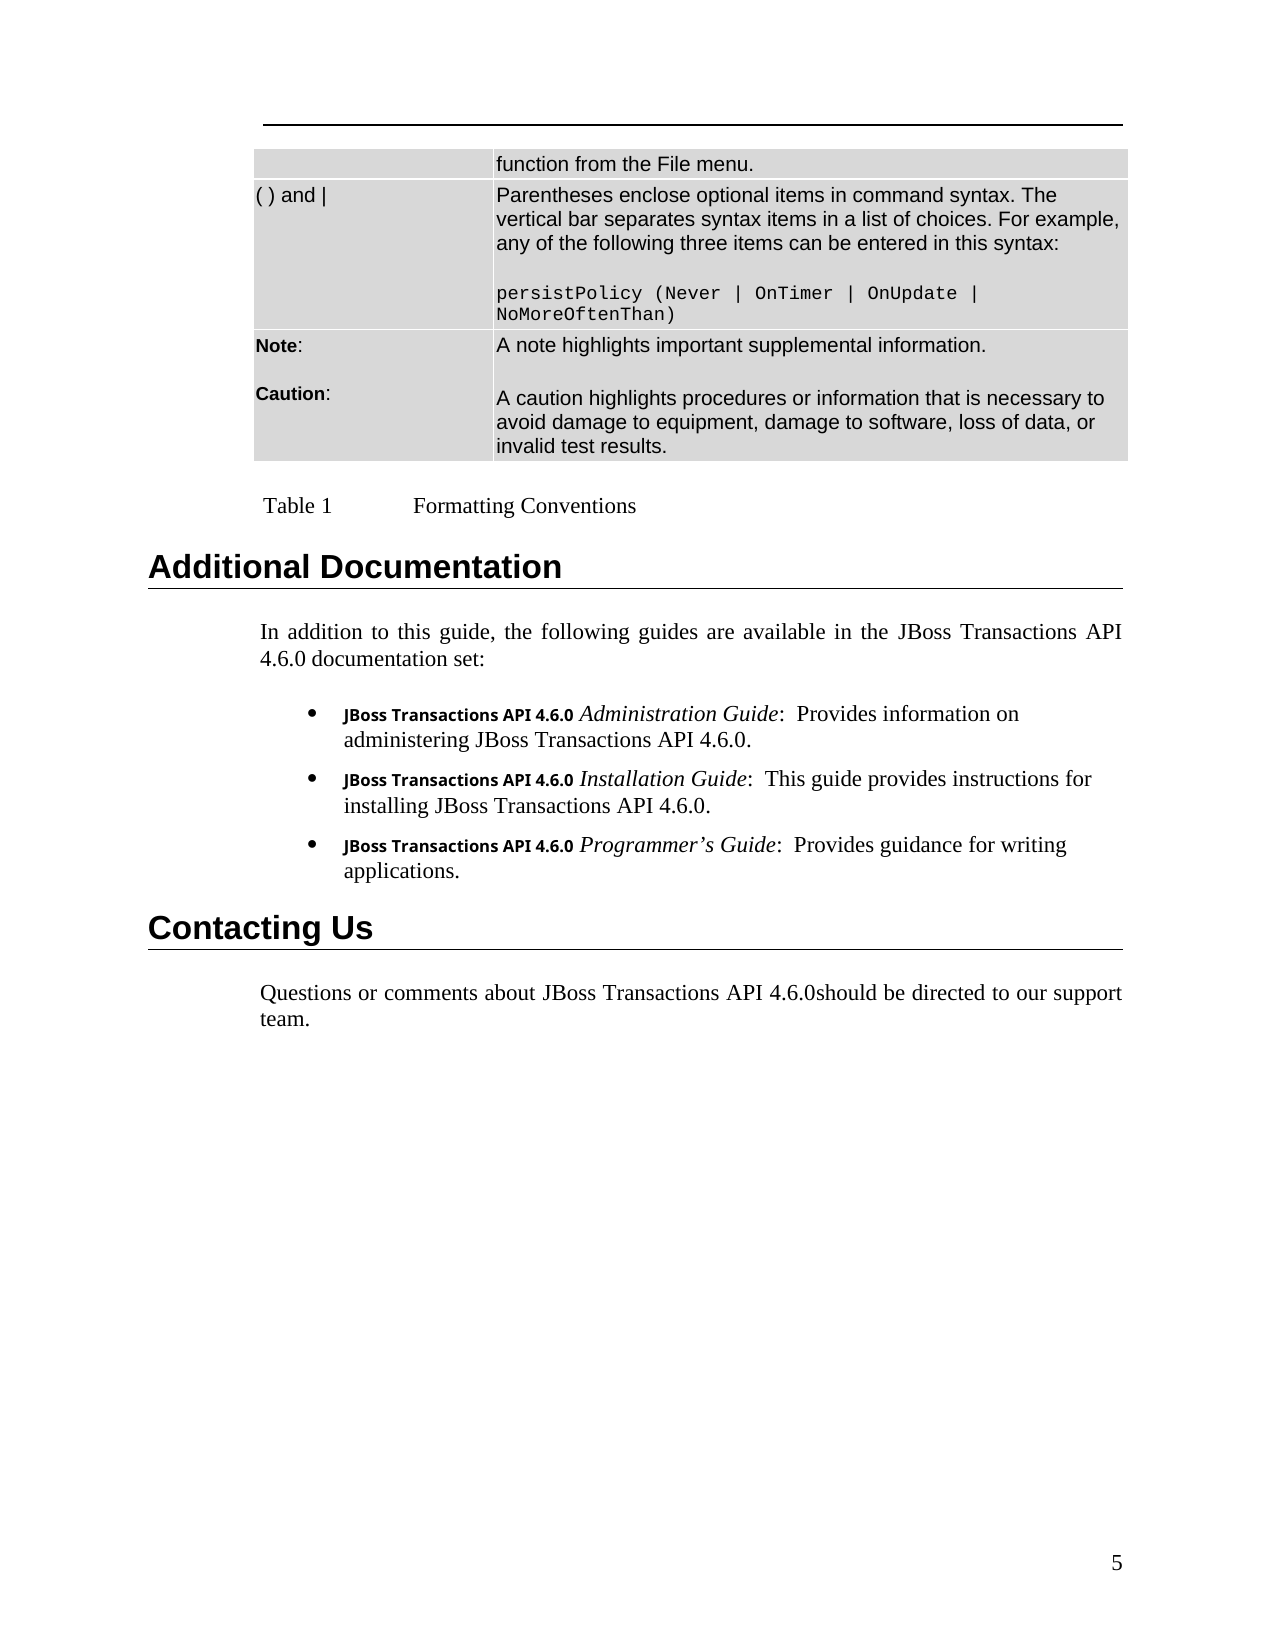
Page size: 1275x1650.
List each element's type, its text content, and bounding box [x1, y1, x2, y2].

text Table 1 Formatting Conventions [263, 492, 1123, 518]
list JBoss Transactions API 4.5.0 Installation Guide: This guide provides instructions for installing JBoss Transactions API 4.5.0. [308, 765, 1123, 818]
list JBoss Transactions API 4.5.0 Programmer’s Guide: Provides guidance for writing applications. [308, 831, 1123, 883]
table_cell [254, 149, 493, 178]
table_cell Note: Caution: [254, 330, 493, 461]
list JBoss Transactions API 4.5.0 Administration Guide: Provides information on administering JBoss Transactions API 4.5.0. [308, 700, 1123, 753]
table_cell Parentheses enclose optional items in command syntax. The vertical bar separates syntax items in a list of choices. For example, any of the following three items can be entered in this syntax: persistPolicy (Never | OnTimer | OnUpdate | NoMoreOftenThan) [494, 180, 1128, 329]
text Questions or comments about JBoss Transactions API 4.5.0should be directed to our support team. [260, 979, 1123, 1032]
table_cell function from the File menu. [494, 149, 1128, 178]
table_cell ( ) and | [254, 180, 493, 329]
subtitle Contacting Us [148, 908, 1123, 949]
table_cell A note highlights important supplemental information. A caution highlights procedures or information that is necessary to avoid damage to equipment, damage to software, loss of data, or invalid test results. [494, 330, 1128, 461]
text In addition to this guide, the following guides are available in the JBoss Transactions API 4.5.0 documentation set: [260, 618, 1123, 671]
subtitle Additional Documentation [148, 548, 1123, 588]
